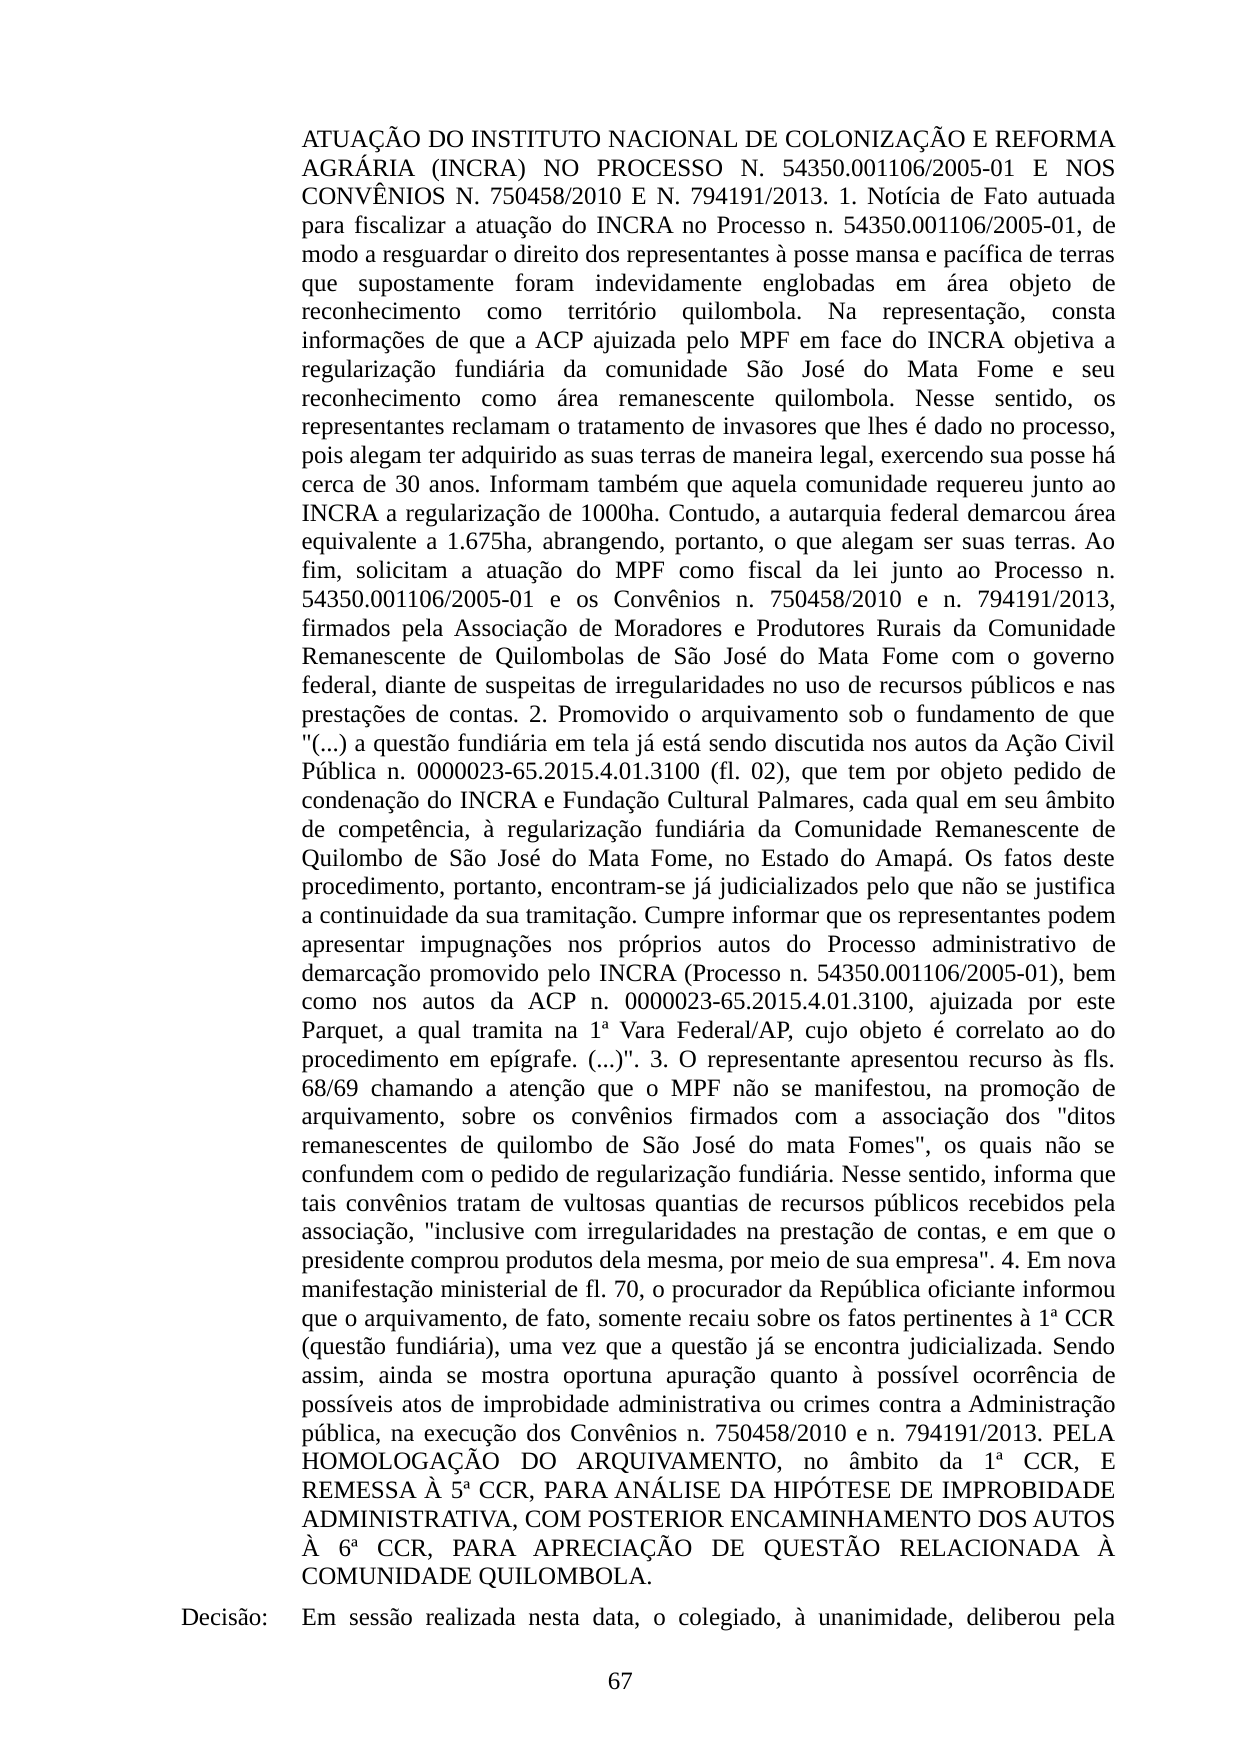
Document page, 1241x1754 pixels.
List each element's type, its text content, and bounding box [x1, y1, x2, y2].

table_cell [175, 118, 296, 1596]
table_cell Decisão: [175, 1596, 296, 1636]
table_cell Em sessão realizada nesta data, o colegiado, à unanimidade, deliberou pela [296, 1596, 1122, 1636]
table_cell ATUAÇÃO DO INSTITUTO NACIONAL DE COLONIZAÇÃO E REFORMA AGRÁRIA (INCRA) NO PROCESSO N. 54350.001106/2005-01 E NOS CONVÊNIOS N. 750458/2010 E N. 794191/2013. 1. Notícia de Fato autuada para fiscalizar a atuação do INCRA no Processo n. 54350.001106/2005-01, de modo a resguardar o direito dos representantes à posse mansa e pacífica de terras que supostamente foram indevidamente englobadas em área objeto de reconhecimento como território quilombola. Na representação, consta informações de que a ACP ajuizada pelo MPF em face do INCRA objetiva a regularização fundiária da comunidade São José do Mata Fome e seu reconhecimento como área remanescente quilombola. Nesse sentido, os representantes reclamam o tratamento de invasores que lhes é dado no processo, pois alegam ter adquirido as suas terras de maneira legal, exercendo sua posse há cerca de 30 anos. Informam também que aquela comunidade requereu junto ao INCRA a regularização de 1000ha. Contudo, a autarquia federal demarcou área equivalente a 1.675ha, abrangendo, portanto, o que alegam ser suas terras. Ao fim, solicitam a atuação do MPF como fiscal da lei junto ao Processo n. 54350.001106/2005-01 e os Convênios n. 750458/2010 e n. 794191/2013, firmados pela Associação de Moradores e Produtores Rurais da Comunidade Remanescente de Quilombolas de São José do Mata Fome com o governo federal, diante de suspeitas de irregularidades no uso de recursos públicos e nas prestações de contas. 2. Promovido o arquivamento sob o fundamento de que "(...) a questão fundiária em tela já está sendo discutida nos autos da Ação Civil Pública n. 0000023-65.2015.4.01.3100 (fl. 02), que tem por objeto pedido de condenação do INCRA e Fundação Cultural Palmares, cada qual em seu âmbito de competência, à regularização fundiária da Comunidade Remanescente de Quilombo de São José do Mata Fome, no Estado do Amapá. Os fatos deste procedimento, portanto, encontram-se já judicializados pelo que não se justifica a continuidade da sua tramitação. Cumpre informar que os representantes podem apresentar impugnações nos próprios autos do Processo administrativo de demarcação promovido pelo INCRA (Processo n. 54350.001106/2005-01), bem como nos autos da ACP n. 0000023-65.2015.4.01.3100, ajuizada por este Parquet, a qual tramita na 1ª Vara Federal/AP, cujo objeto é correlato ao do procedimento em epígrafe. (...)". 3. O representante apresentou recurso às fls. 68/69 chamando a atenção que o MPF não se manifestou, na promoção de arquivamento, sobre os convênios firmados com a associação dos "ditos remanescentes de quilombo de São José do mata Fomes", os quais não se confundem com o pedido de regularização fundiária. Nesse sentido, informa que tais convênios tratam de vultosas quantias de recursos públicos recebidos pela associação, "inclusive com irregularidades na prestação de contas, e em que o presidente comprou produtos dela mesma, por meio de sua empresa". 4. Em nova manifestação ministerial de fl. 70, o procurador da República oficiante informou que o arquivamento, de fato, somente recaiu sobre os fatos pertinentes à 1ª CCR (questão fundiária), uma vez que a questão já se encontra judicializada. Sendo assim, ainda se mostra oportuna apuração quanto à possível ocorrência de possíveis atos de improbidade administrativa ou crimes contra a Administração pública, na execução dos Convênios n. 750458/2010 e n. 794191/2013. PELA HOMOLOGAÇÃO DO ARQUIVAMENTO, no âmbito da 1ª CCR, E REMESSA À 5ª CCR, PARA ANÁLISE DA HIPÓTESE DE IMPROBIDADE ADMINISTRATIVA, COM POSTERIOR ENCAMINHAMENTO DOS AUTOS À 6ª CCR, PARA APRECIAÇÃO DE QUESTÃO RELACIONADA À COMUNIDADE QUILOMBOLA. [296, 118, 1122, 1596]
table_cell [118, 118, 175, 1596]
table_cell [118, 1596, 175, 1636]
